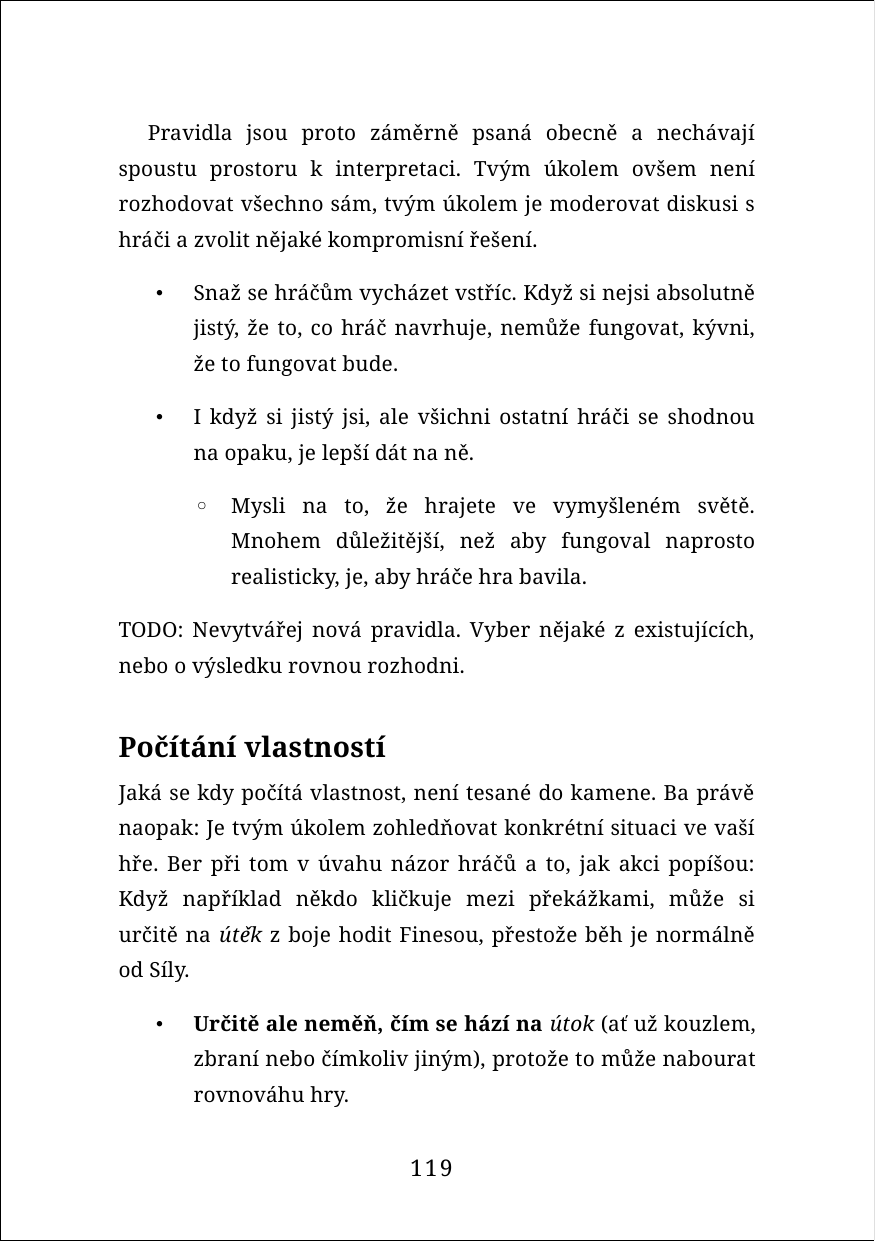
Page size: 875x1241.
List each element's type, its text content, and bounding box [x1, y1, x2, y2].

text Pravidla jsou proto záměrně psaná obecně a nechávají spoustu prostoru k interpretaci. Tvým úkolem ovšem není rozhodovat všechno sám, tvým úkolem je moderovat diskusi s hráči a zvolit nějaké kompromisní řešení. [118, 118, 756, 253]
text TODO: Nevytvářej nová pravidla. Vyber nějaké z existujících, nebo o výsledku rovnou rozhodni. [118, 615, 756, 679]
list Snaž se hráčům vycházet vstříc. Když si nejsi absolutně jistý, že to, co hráč navrhuje, nemůže fungovat, kývni, že to fungovat bude. [156, 278, 756, 377]
subtitle Počítání vlastností [118, 728, 756, 766]
text Jaká se kdy počítá vlastnost, není tesané do kamene. Ba právě naopak: Je tvým úkolem zohledňovat konkrétní situaci ve vaší hře. Ber při tom v úvahu názor hráčů a to, jak akci popíšou: Když například někdo kličkuje mezi překážkami, může si určitě na útěk z boje hodit Finesou, přestože běh je normálně od Síly. [118, 778, 756, 984]
list I když si jistý jsi, ale všichni ostatní hráči se shodnou na opaku, je lepší dát na ně. [156, 402, 756, 466]
list Mysli na to, že hrajete ve vymyšleném světě. Mnohem důležitější, než aby fungoval naprosto realisticky, je, aby hráče hra bavila. [193, 491, 756, 591]
list Určitě ale neměň, čím se hází na útok (ať už kouzlem, zbraní nebo čímkoliv jiným), protože to může nabourat rovnováhu hry. [156, 1009, 756, 1108]
